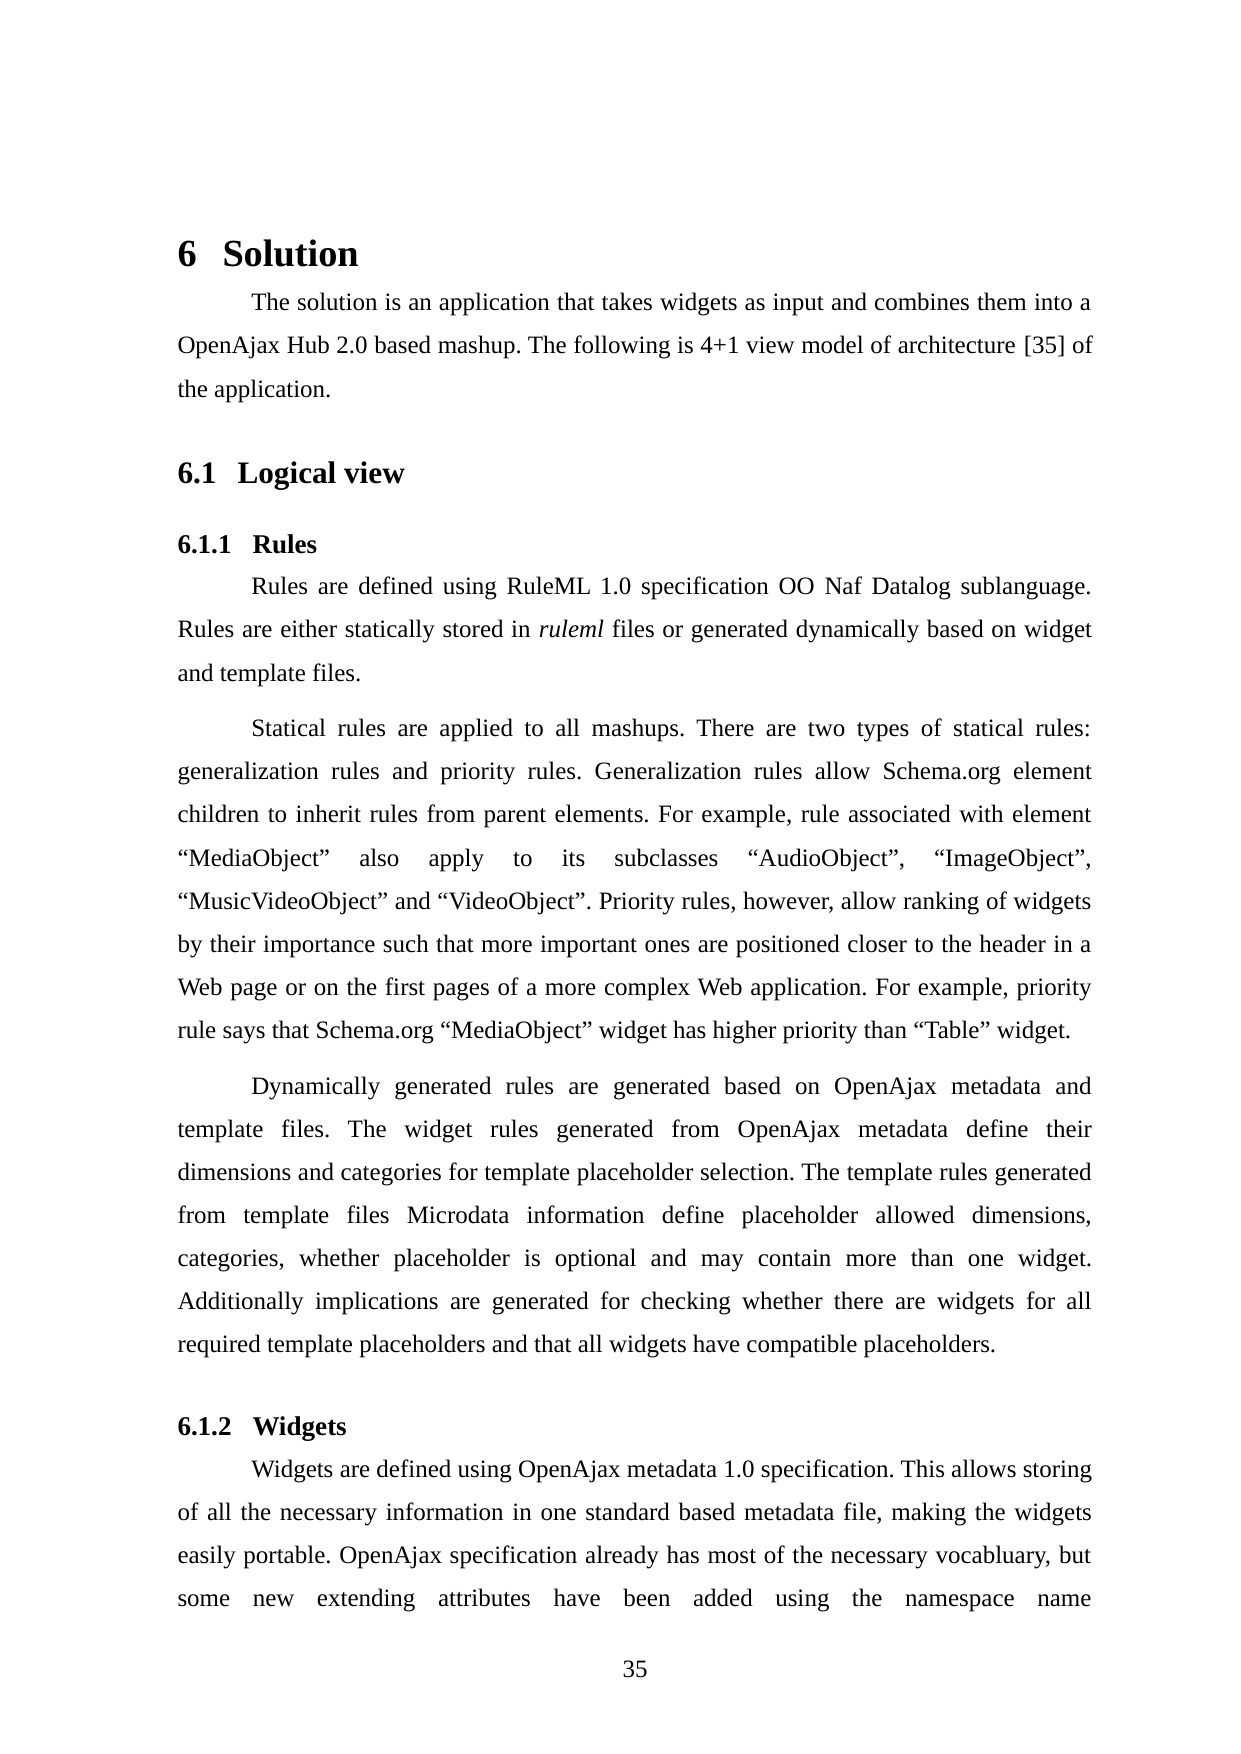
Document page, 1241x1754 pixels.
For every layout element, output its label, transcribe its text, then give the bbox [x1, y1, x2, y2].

text Widgets are defined using OpenAjax metadata 1.0 specification. This allows storing of all the necessary information in one standard based metadata file, making the widgets easily portable. OpenAjax specification already has most of the necessary vocabluary, but some new extending attributes have been added using the namespace name [177, 1454, 1093, 1612]
subtitle Widgets [177, 1410, 1093, 1441]
text Rules are defined using RuleML 1.0 specification OO Naf Datalog sublanguage. Rules are either statically stored in ruleml files or generated dynamically based on widget and template files. [177, 571, 1093, 686]
text Statical rules are applied to all mashups. There are two types of statical rules: generalization rules and priority rules. Generalization rules allow Schema.org element children to inherit rules from parent elements. For example, rule associated with element “MediaObject” also apply to its subclasses “AudioObject”, “ImageObject”, “MusicVideoObject” and “VideoObject”. Priority rules, however, allow ranking of widgets by their importance such that more important ones are positioned closer to the header in a Web page or on the first pages of a more complex Web application. For example, priority rule says that Schema.org “MediaObject” widget has higher priority than “Table” widget. [177, 713, 1093, 1044]
subtitle Solution [177, 231, 1093, 275]
text Dynamically generated rules are generated based on OpenAjax metadata and template files. The widget rules generated from OpenAjax metadata define their dimensions and categories for template placeholder selection. The template rules generated from template files Microdata information define placeholder allowed dimensions, categories, whether placeholder is optional and may contain more than one widget. Additionally implications are generated for checking whether there are widgets for all required template placeholders and that all widgets have compatible placeholders. [177, 1071, 1093, 1358]
subtitle Logical view [177, 454, 1093, 490]
text The solution is an application that takes widgets as input and combines them into a OpenAjax Hub 2.0 based mashup. The following is 4+1 view model of architecture [35] of the application. [177, 287, 1093, 402]
subtitle Rules [177, 528, 1093, 559]
